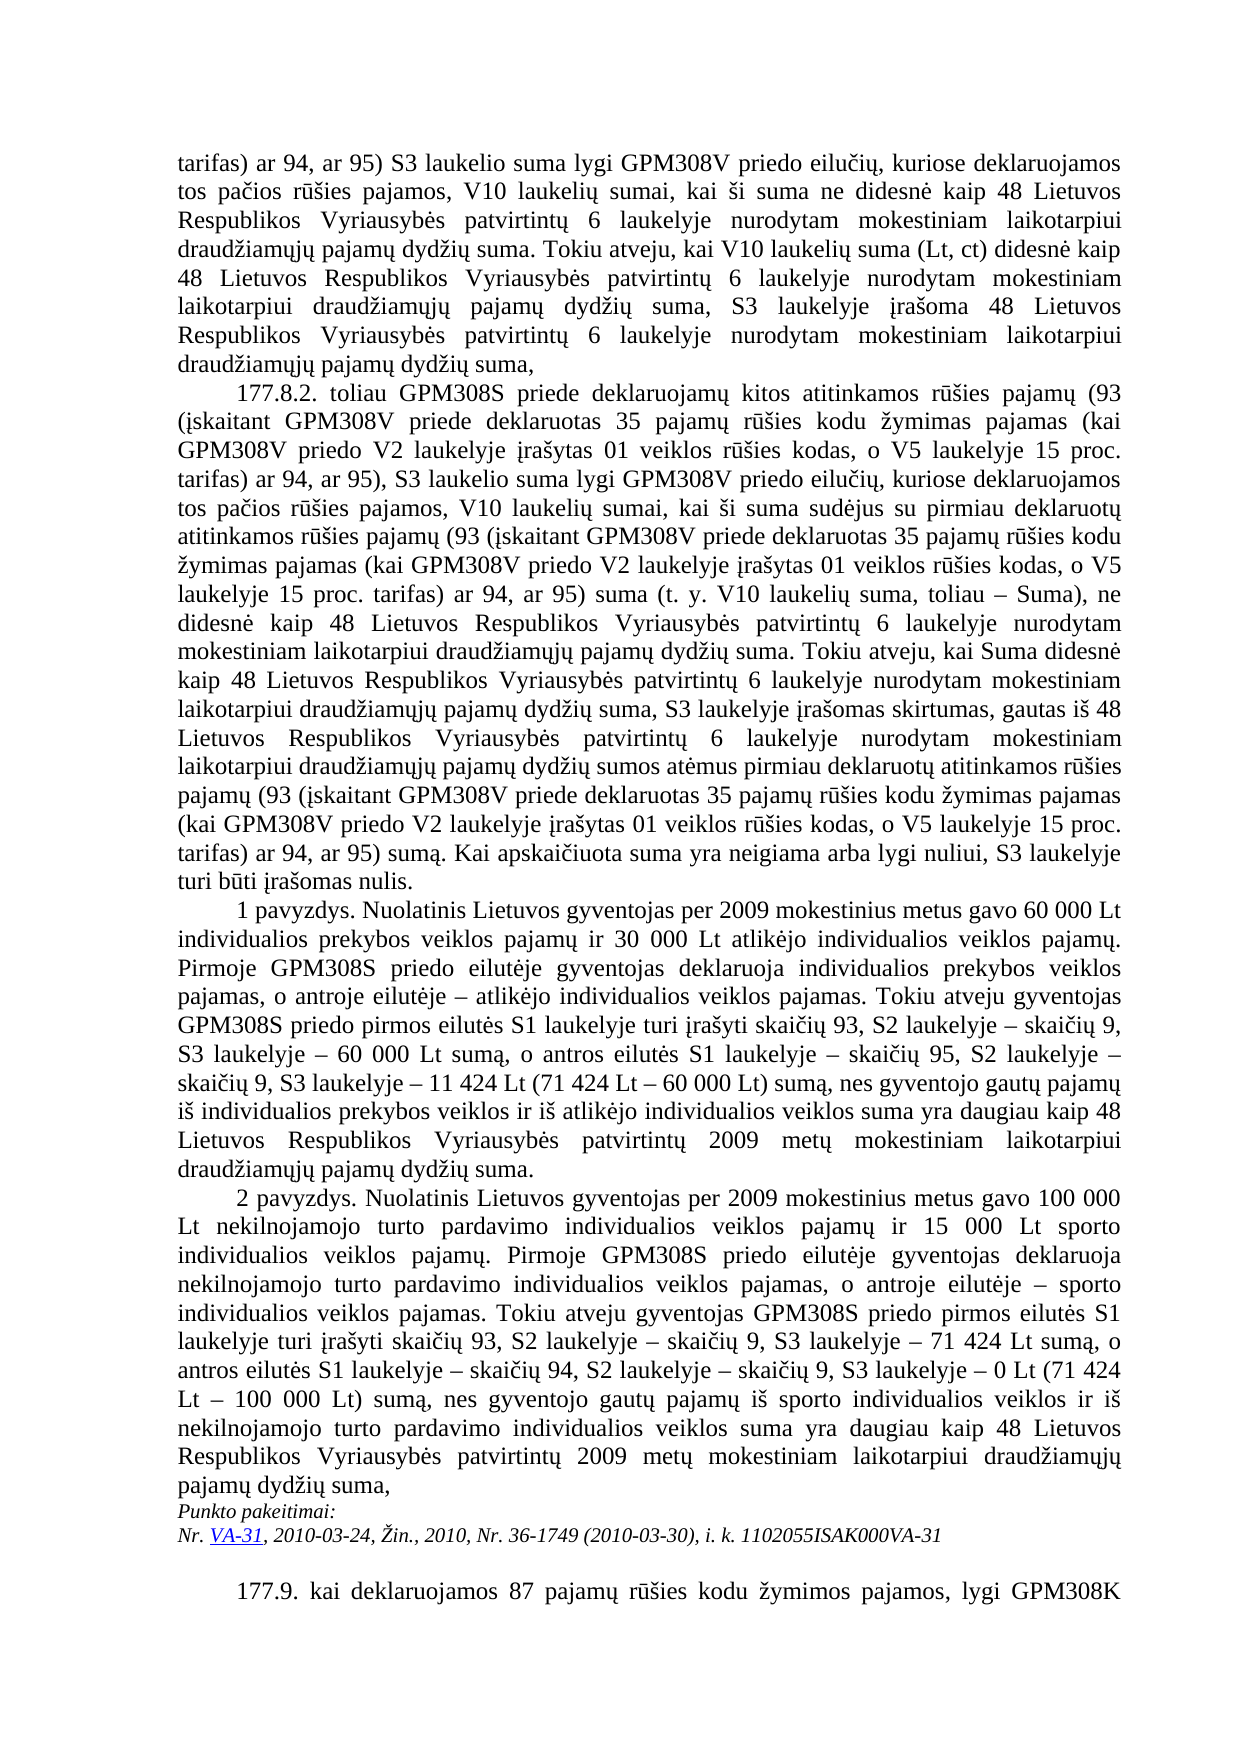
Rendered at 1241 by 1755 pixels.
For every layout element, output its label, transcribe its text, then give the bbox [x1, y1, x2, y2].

text 2 pavyzdys. Nuolatinis Lietuvos gyventojas per 2009 mokestinius metus gavo 100 000 Lt nekilnojamojo turto pardavimo individualios veiklos pajamų ir 15 000 Lt sporto individualios veiklos pajamų. Pirmoje GPM308S priedo eilutėje gyventojas deklaruoja nekilnojamojo turto pardavimo individualios veiklos pajamas, o antroje eilutėje – sporto individualios veiklos pajamas. Tokiu atveju gyventojas GPM308S priedo pirmos eilutės S1 laukelyje turi įrašyti skaičių 93, S2 laukelyje – skaičių 9, S3 laukelyje – 71 424 Lt sumą, o antros eilutės S1 laukelyje – skaičių 94, S2 laukelyje – skaičių 9, S3 laukelyje – 0 Lt (71 424 Lt – 100 000 Lt) sumą, nes gyventojo gautų pajamų iš sporto individualios veiklos ir iš nekilnojamojo turto pardavimo individualios veiklos suma yra daugiau kaip 48 Lietuvos Respublikos Vyriausybės patvirtintų 2009 metų mokestiniam laikotarpiui draudžiamųjų pajamų dydžių suma, [177, 1183, 1122, 1499]
text 1 pavyzdys. Nuolatinis Lietuvos gyventojas per 2009 mokestinius metus gavo 60 000 Lt individualios prekybos veiklos pajamų ir 30 000 Lt atlikėjo individualios veiklos pajamų. Pirmoje GPM308S priedo eilutėje gyventojas deklaruoja individualios prekybos veiklos pajamas, o antroje eilutėje – atlikėjo individualios veiklos pajamas. Tokiu atveju gyventojas GPM308S priedo pirmos eilutės S1 laukelyje turi įrašyti skaičių 93, S2 laukelyje – skaičių 9, S3 laukelyje – 60 000 Lt sumą, o antros eilutės S1 laukelyje – skaičių 95, S2 laukelyje – skaičių 9, S3 laukelyje – 11 424 Lt (71 424 Lt – 60 000 Lt) sumą, nes gyventojo gautų pajamų iš individualios prekybos veiklos ir iš atlikėjo individualios veiklos suma yra daugiau kaip 48 Lietuvos Respublikos Vyriausybės patvirtintų 2009 metų mokestiniam laikotarpiui draudžiamųjų pajamų dydžių suma. [177, 895, 1122, 1183]
text Punkto pakeitimai: [177, 1499, 1122, 1523]
text 177.8.2. toliau GPM308S priede deklaruojamų kitos atitinkamos rūšies pajamų (93 (įskaitant GPM308V priede deklaruotas 35 pajamų rūšies kodu žymimas pajamas (kai GPM308V priedo V2 laukelyje įrašytas 01 veiklos rūšies kodas, o V5 laukelyje 15 proc. tarifas) ar 94, ar 95), S3 laukelio suma lygi GPM308V priedo eilučių, kuriose deklaruojamos tos pačios rūšies pajamos, V10 laukelių sumai, kai ši suma sudėjus su pirmiau deklaruotų atitinkamos rūšies pajamų (93 (įskaitant GPM308V priede deklaruotas 35 pajamų rūšies kodu žymimas pajamas (kai GPM308V priedo V2 laukelyje įrašytas 01 veiklos rūšies kodas, o V5 laukelyje 15 proc. tarifas) ar 94, ar 95) suma (t. y. V10 laukelių suma, toliau – Suma), ne didesnė kaip 48 Lietuvos Respublikos Vyriausybės patvirtintų 6 laukelyje nurodytam mokestiniam laikotarpiui draudžiamųjų pajamų dydžių suma. Tokiu atveju, kai Suma didesnė kaip 48 Lietuvos Respublikos Vyriausybės patvirtintų 6 laukelyje nurodytam mokestiniam laikotarpiui draudžiamųjų pajamų dydžių suma, S3 laukelyje įrašomas skirtumas, gautas iš 48 Lietuvos Respublikos Vyriausybės patvirtintų 6 laukelyje nurodytam mokestiniam laikotarpiui draudžiamųjų pajamų dydžių sumos atėmus pirmiau deklaruotų atitinkamos rūšies pajamų (93 (įskaitant GPM308V priede deklaruotas 35 pajamų rūšies kodu žymimas pajamas (kai GPM308V priedo V2 laukelyje įrašytas 01 veiklos rūšies kodas, o V5 laukelyje 15 proc. tarifas) ar 94, ar 95) sumą. Kai apskaičiuota suma yra neigiama arba lygi nuliui, S3 laukelyje turi būti įrašomas nulis. [177, 378, 1122, 895]
text 177.9. kai deklaruojamos 87 pajamų rūšies kodu žymimos pajamos, lygi GPM308K [177, 1576, 1122, 1604]
text tarifas) ar 94, ar 95) S3 laukelio suma lygi GPM308V priedo eilučių, kuriose deklaruojamos tos pačios rūšies pajamos, V10 laukelių sumai, kai ši suma ne didesnė kaip 48 Lietuvos Respublikos Vyriausybės patvirtintų 6 laukelyje nurodytam mokestiniam laikotarpiui draudžiamųjų pajamų dydžių suma. Tokiu atveju, kai V10 laukelių suma (Lt, ct) didesnė kaip 48 Lietuvos Respublikos Vyriausybės patvirtintų 6 laukelyje nurodytam mokestiniam laikotarpiui draudžiamųjų pajamų dydžių suma, S3 laukelyje įrašoma 48 Lietuvos Respublikos Vyriausybės patvirtintų 6 laukelyje nurodytam mokestiniam laikotarpiui draudžiamųjų pajamų dydžių suma, [177, 148, 1122, 378]
text Nr. VA-31, 2010-03-24, Žin., 2010, Nr. 36-1749 (2010-03-30), i. k. 1102055ISAK000VA-31 [177, 1523, 1122, 1547]
